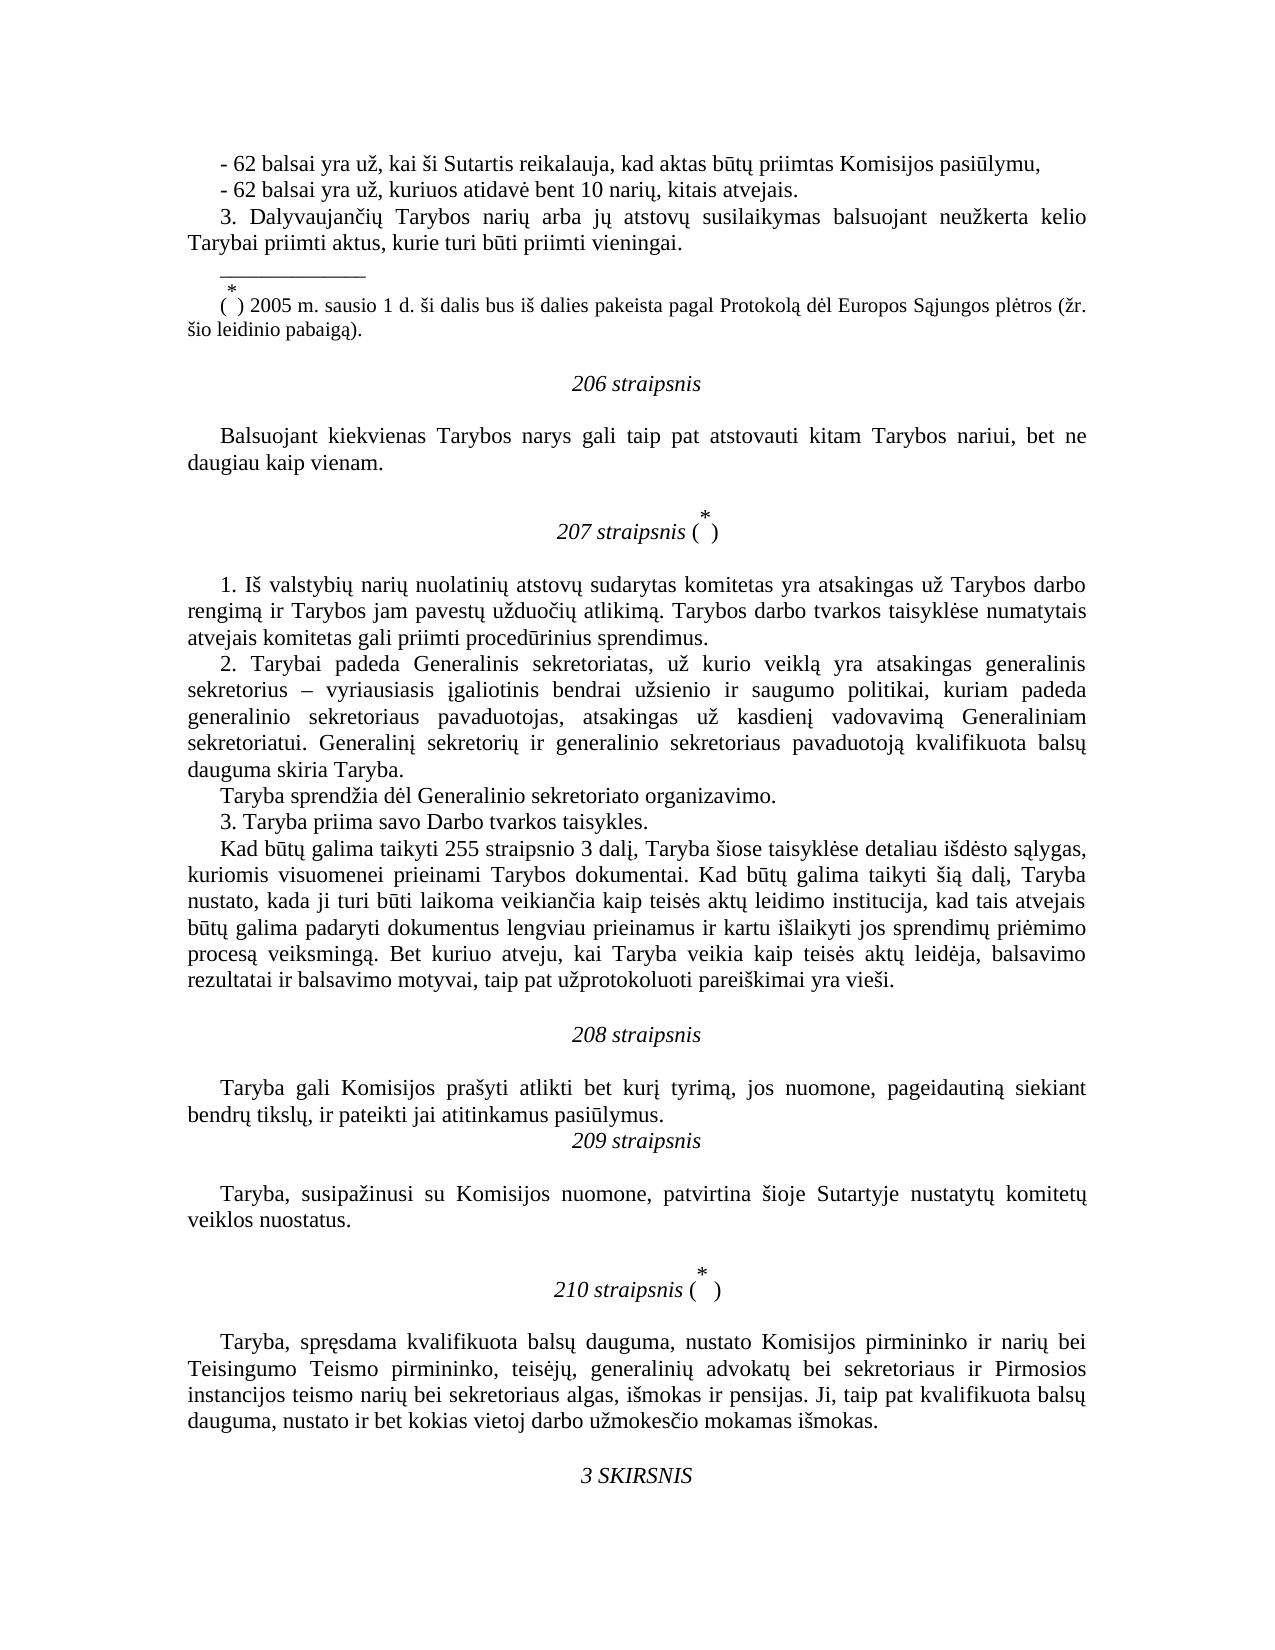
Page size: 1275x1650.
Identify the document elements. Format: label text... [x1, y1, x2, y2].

text Taryba gali Komisijos prašyti atlikti bet kurį tyrimą, jos nuomone, pageidautiną siekiant bendrų tikslų, ir pateikti jai atitinkamus pasiūlymus. [187, 1074, 1088, 1127]
text Kad būtų galima taikyti 255 straipsnio 3 dalį, Taryba šiose taisyklėse detaliau išdėsto sąlygas, kuriomis visuomenei prieinami Tarybos dokumentai. Kad būtų galima taikyti šią dalį, Taryba nustato, kada ji turi būti laikoma veikiančia kaip teisės aktų leidimo institucija, kad tais atvejais būtų galima padaryti dokumentus lengviau prieinamus ir kartu išlaikyti jos sprendimų priėmimo procesą veiksmingą. Bet kuriuo atveju, kai Taryba veikia kaip teisės aktų leidėja, balsavimo rezultatai ir balsavimo motyvai, taip pat užprotokoluoti pareiškimai yra vieši. [187, 835, 1088, 993]
text 2. Tarybai padeda Generalinis sekretoriatas, už kurio veiklą yra atsakingas generalinis sekretorius – vyriausiasis įgaliotinis bendrai užsienio ir saugumo politikai, kuriam padeda generalinio sekretoriaus pavaduotojas, atsakingas už kasdienį vadovavimą Generaliniam sekretoriatui. Generalinį sekretorių ir generalinio sekretoriaus pavaduotoją kvalifikuota balsų dauguma skiria Taryba. [187, 650, 1088, 782]
text 3. Dalyvaujančių Tarybos narių arba jų atstovų susilaikymas balsuojant neužkerta kelio Tarybai priimti aktus, kurie turi būti priimti vieningai. [187, 203, 1088, 255]
text - 62 balsai yra už, kuriuos atidavė bent 10 narių, kitais atvejais. [187, 176, 1088, 203]
text 207 straipsnis (*) [187, 504, 1088, 545]
text Taryba, susipažinusi su Komisijos nuomone, patvirtina šioje Sutartyje nustatytų komitetų veiklos nuostatus. [187, 1180, 1088, 1232]
text 210 straipsnis (* ) [187, 1261, 1088, 1302]
text 208 straipsnis [187, 1022, 1088, 1048]
text Taryba sprendžia dėl Generalinio sekretoriato organizavimo. [187, 782, 1088, 808]
text 3. Taryba priima savo Darbo tvarkos taisykles. [187, 808, 1088, 835]
text - 62 balsai yra už, kai ši Sutartis reikalauja, kad aktas būtų priimtas Komisijos pasiūlymu, [187, 150, 1088, 176]
text Balsuojant kiekvienas Tarybos narys gali taip pat atstovauti kitam Tarybos nariui, bet ne daugiau kaip vienam. [187, 422, 1088, 475]
text ______________ [187, 255, 1088, 279]
text 209 straipsnis [187, 1127, 1088, 1153]
text Taryba, spręsdama kvalifikuota balsų dauguma, nustato Komisijos pirmininko ir narių bei Teisingumo Teismo pirmininko, teisėjų, generalinių advokatų bei sekretoriaus ir Pirmosios instancijos teismo narių bei sekretoriaus algas, išmokas ir pensijas. Ji, taip pat kvalifikuota balsų dauguma, nustato ir bet kokias vietoj darbo užmokesčio mokamas išmokas. [187, 1328, 1088, 1434]
text 206 straipsnis [187, 370, 1088, 396]
text 1. Iš valstybių narių nuolatinių atstovų sudarytas komitetas yra atsakingas už Tarybos darbo rengimą ir Tarybos jam pavestų užduočių atlikimą. Tarybos darbo tvarkos taisyklėse numatytais atvejais komitetas gali priimti procedūrinius sprendimus. [187, 571, 1088, 650]
text (*) 2005 m. sausio 1 d. ši dalis bus iš dalies pakeista pagal Protokolą dėl Europos Sąjungos plėtros (žr. šio leidinio pabaigą). [187, 279, 1088, 341]
text 3 SKIRSNIS [187, 1462, 1088, 1489]
